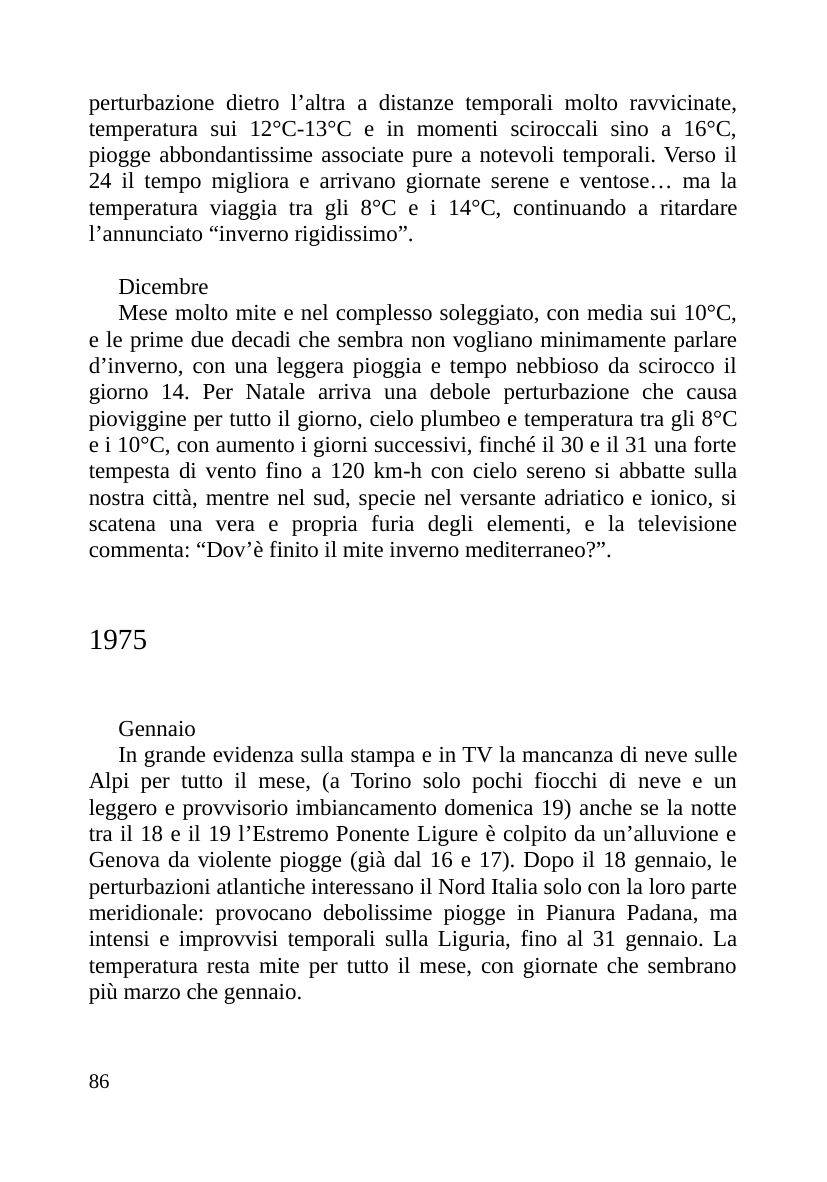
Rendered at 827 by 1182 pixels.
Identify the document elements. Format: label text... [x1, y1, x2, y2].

text perturbazione dietro l’altra a distanze temporali molto ravvicinate, temperatura sui 12°C-13°C e in momenti sciroccali sino a 16°C, piogge abbondantissime associate pure a notevoli temporali. Verso il 24 il tempo migliora e arrivano giornate serene e ventose… ma la temperatura viaggia tra gli 8°C e i 14°C, continuando a ritardare l’annunciato “inverno rigidissimo”. [88, 88, 738, 247]
text Gennaio [88, 714, 738, 741]
text Dicembre [88, 273, 738, 299]
subtitle 1975 [88, 622, 738, 656]
text In grande evidenza sulla stampa e in TV la mancanza di neve sulle Alpi per tutto il mese, (a Torino solo pochi fiocchi di neve e un leggero e provvisorio imbiancamento domenica 19) anche se la notte tra il 18 e il 19 l’Estremo Ponente Ligure è colpito da un’alluvione e Genova da violente piogge (già dal 16 e 17). Dopo il 18 gennaio, le perturbazioni atlantiche interessano il Nord Italia solo con la loro parte meridionale: provocano debolissime piogge in Pianura Padana, ma intensi e improvvisi temporali sulla Liguria, fino al 31 gennaio. La temperatura resta mite per tutto il mese, con giornate che sembrano più marzo che gennaio. [88, 741, 738, 1004]
text Mese molto mite e nel complesso soleggiato, con media sui 10°C, e le prime due decadi che sembra non vogliano minimamente parlare d’inverno, con una leggera pioggia e tempo nebbioso da scirocco il giorno 14. Per Natale arriva una debole perturbazione che causa pioviggine per tutto il giorno, cielo plumbeo e temperatura tra gli 8°C e i 10°C, con aumento i giorni successivi, finché il 30 e il 31 una forte tempesta di vento fino a 120 km-h con cielo sereno si abbatte sulla nostra città, mentre nel sud, specie nel versante adriatico e ionico, si scatena una vera e propria furia degli elementi, e la televisione commenta: “Dov’è finito il mite inverno mediterraneo?”. [88, 299, 738, 563]
